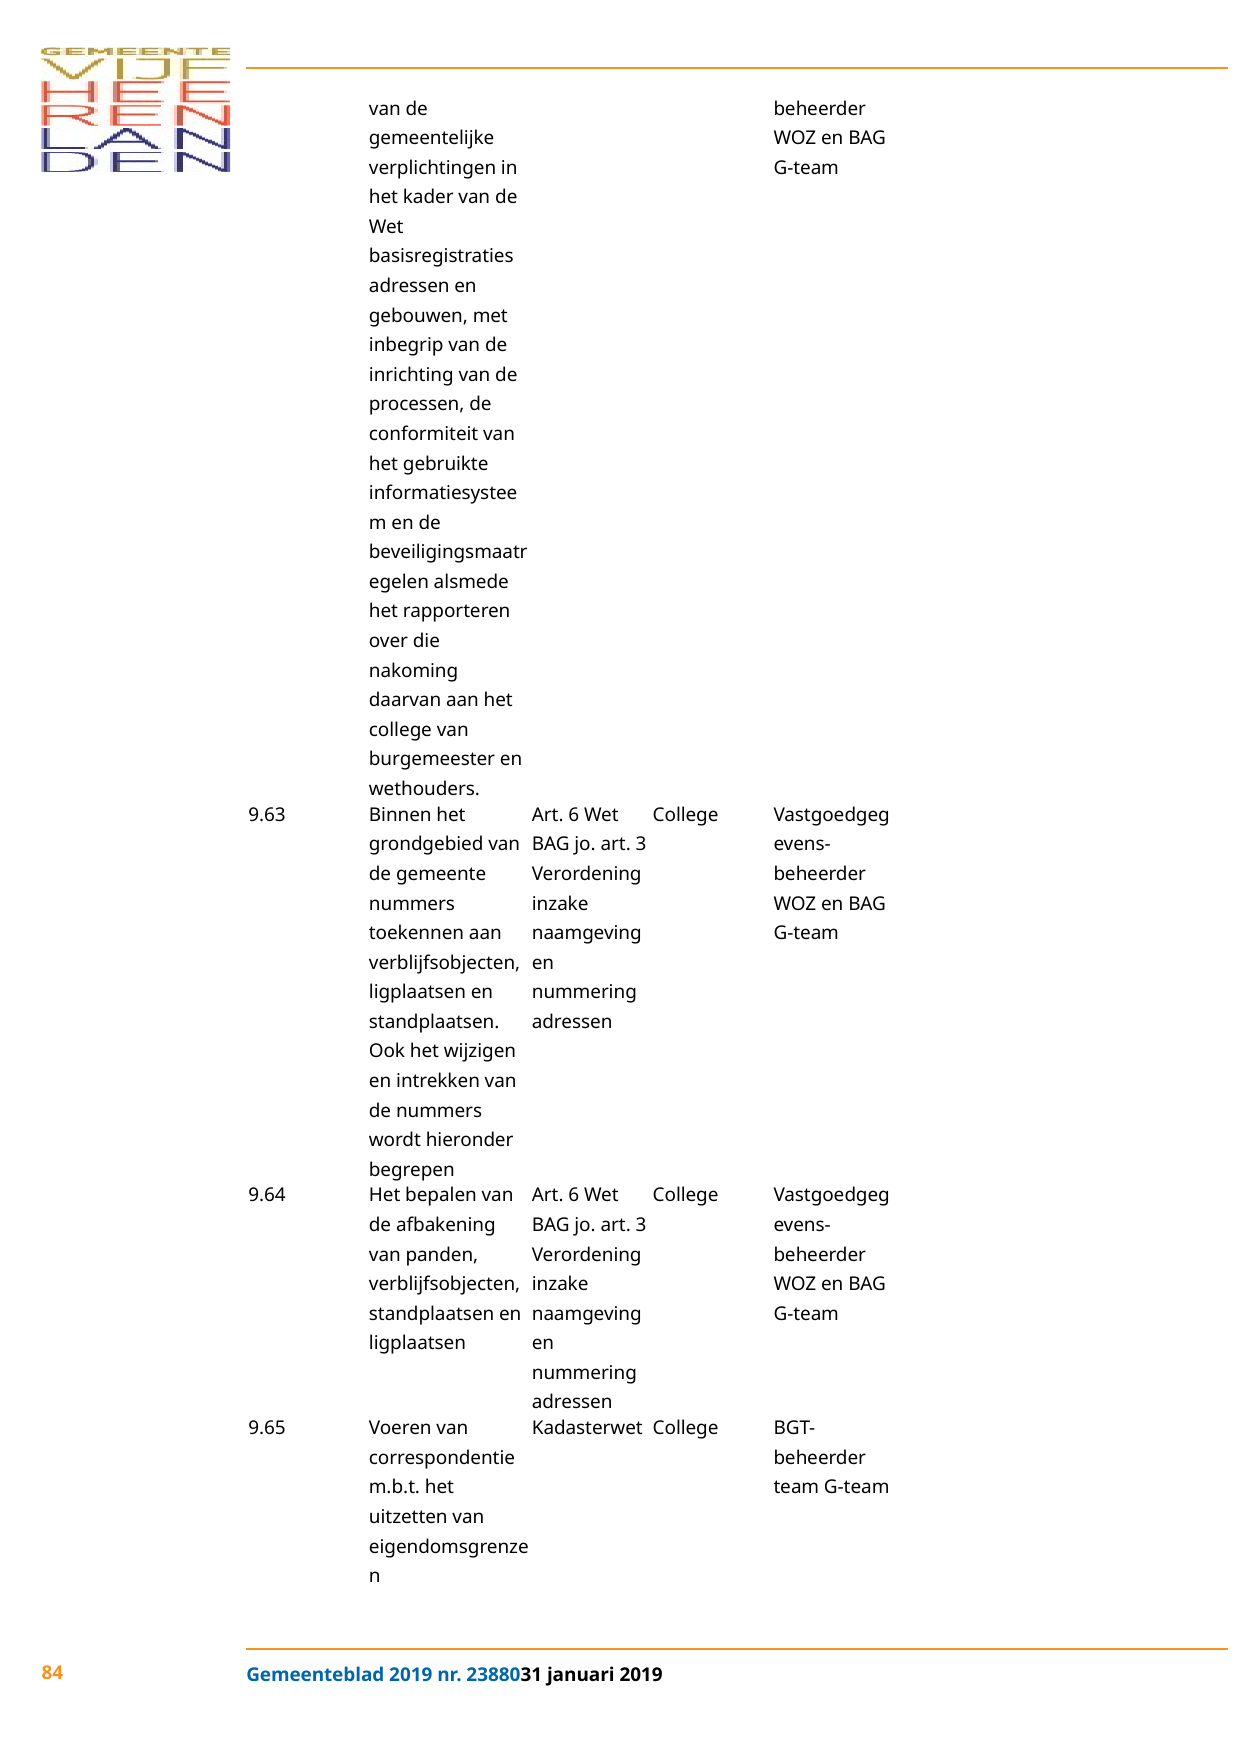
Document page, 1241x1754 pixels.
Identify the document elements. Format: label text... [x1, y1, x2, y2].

table_cell Vastgoedgegevens-beheerder WOZ en BAG G-team [773, 801, 894, 1182]
table_cell 9.65 [248, 1415, 369, 1588]
table_cell [1015, 95, 1152, 801]
table_cell [894, 1415, 1015, 1588]
table_cell [1015, 1182, 1152, 1414]
table_cell College [653, 1182, 773, 1414]
table_cell BGT-beheerder team G-team [773, 1415, 894, 1588]
table_cell beheerder WOZ en BAG G-team [773, 95, 894, 801]
picture [41, 47, 231, 172]
table_cell [894, 801, 1015, 1182]
table_cell Binnen het grondgebied van de gemeente nummers toekennen aan verblijfsobjecten, ligplaatsen en standplaatsen. Ook het wijzigen en intrekken van de nummers wordt hieronder begrepen [369, 801, 532, 1182]
table_cell [1015, 1415, 1152, 1588]
table_cell [532, 95, 652, 801]
table_cell [248, 95, 369, 801]
table_cell Kadasterwet [532, 1415, 652, 1588]
table_cell [653, 95, 773, 801]
table_cell van de gemeentelijke verplichtingen in het kader van de Wet basisregistraties adressen en gebouwen, met inbegrip van de inrichting van de processen, de conformiteit van het gebruikte informatiesysteem en de beveiligingsmaatregelen alsmede het rapporteren over die nakoming daarvan aan het college van burgemeester en wethouders. [369, 95, 532, 801]
table_cell [1015, 801, 1152, 1182]
table_cell College [653, 801, 773, 1182]
table_cell Het bepalen van de afbakening van panden, verblijfsobjecten, standplaatsen en ligplaatsen [369, 1182, 532, 1414]
table_cell 9.64 [248, 1182, 369, 1414]
table_cell Art. 6 Wet BAG jo. art. 3 Verordening inzake naamgeving en nummering adressen [532, 801, 652, 1182]
table_cell 9.63 [248, 801, 369, 1182]
table_cell Art. 6 Wet BAG jo. art. 3 Verordening inzake naamgeving en nummering adressen [532, 1182, 652, 1414]
table_cell Voeren van correspondentie m.b.t. het uitzetten van eigendomsgrenzen [369, 1415, 532, 1588]
table_cell College [653, 1415, 773, 1588]
table_cell [894, 1182, 1015, 1414]
table_cell [894, 95, 1015, 801]
table_cell Vastgoedgegevens-beheerder WOZ en BAG G-team [773, 1182, 894, 1414]
